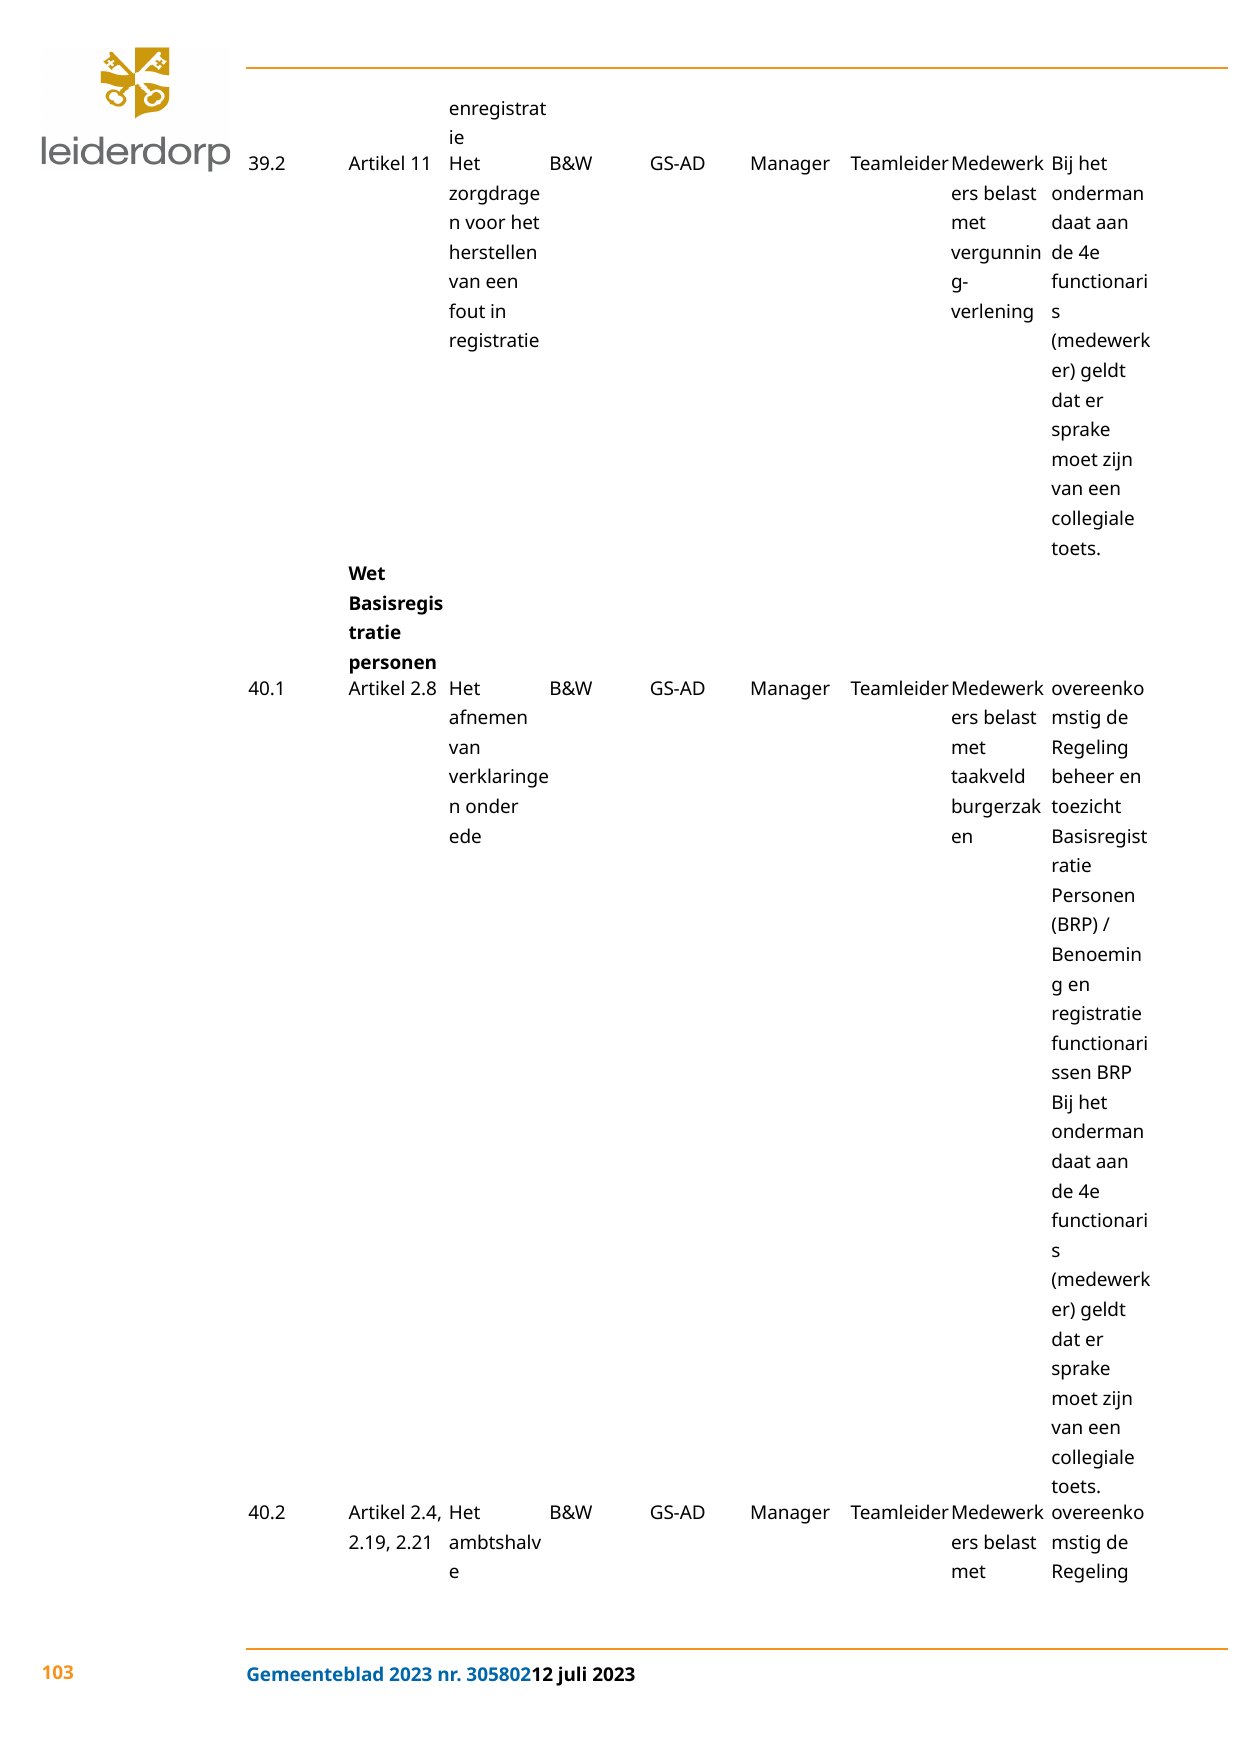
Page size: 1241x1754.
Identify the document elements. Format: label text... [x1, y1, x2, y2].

table_cell Medewerkers belast met [951, 1499, 1051, 1584]
table_cell Manager [750, 150, 850, 560]
table_cell [1051, 95, 1152, 150]
table_cell Wet Basisregistratie personen [348, 560, 449, 675]
table_cell [248, 560, 348, 675]
table_cell 40.1 [248, 675, 348, 1499]
table_cell [549, 95, 649, 150]
table_cell B&W [549, 1499, 649, 1584]
table_cell [650, 560, 750, 675]
table_cell GS-AD [650, 675, 750, 1499]
table_cell [951, 95, 1051, 150]
table_cell [750, 95, 850, 150]
table_cell Teamleider [850, 1499, 951, 1584]
table_cell 40.2 [248, 1499, 348, 1584]
table_cell [750, 560, 850, 675]
table_cell [248, 95, 348, 150]
table_cell [850, 560, 951, 675]
table_cell B&W [549, 675, 649, 1499]
table_cell [549, 560, 649, 675]
table_cell Bij het ondermandaat aan de 4e functionaris (medewerker) geldt dat er sprake moet zijn van een collegiale toets. [1051, 150, 1152, 560]
table_cell [850, 95, 951, 150]
table_cell overeenkomstig de Regeling [1051, 1499, 1152, 1584]
table_cell [348, 95, 449, 150]
table_cell Medewerkers belast met vergunning- verlening [951, 150, 1051, 560]
picture [41, 47, 231, 172]
table_cell Manager [750, 1499, 850, 1584]
table_cell Artikel 11 [348, 150, 449, 560]
table_cell Het afnemen van verklaringen onder ede [449, 675, 549, 1499]
table_cell Het zorgdragen voor het herstellen van een fout in registratie [449, 150, 549, 560]
table_cell Artikel 2.4, 2.19, 2.21 [348, 1499, 449, 1584]
table_cell B&W [549, 150, 649, 560]
table_cell [951, 560, 1051, 675]
table_cell [650, 95, 750, 150]
table_cell 39.2 [248, 150, 348, 560]
table_cell Artikel 2.8 [348, 675, 449, 1499]
table_cell overeenkomstig de Regeling beheer en toezicht Basisregistratie Personen (BRP) / Benoeming en registratie functionarissen BRP Bij het ondermandaat aan de 4e functionaris (medewerker) geldt dat er sprake moet zijn van een collegiale toets. [1051, 675, 1152, 1499]
table_cell [1051, 560, 1152, 675]
table_cell Manager [750, 675, 850, 1499]
table_cell Teamleider [850, 150, 951, 560]
table_cell Teamleider [850, 675, 951, 1499]
table_cell Het ambtshalve [449, 1499, 549, 1584]
table_cell GS-AD [650, 1499, 750, 1584]
table_cell enregistratie [449, 95, 549, 150]
table_cell [449, 560, 549, 675]
table_cell GS-AD [650, 150, 750, 560]
table_cell Medewerkers belast met taakveld burgerzaken [951, 675, 1051, 1499]
